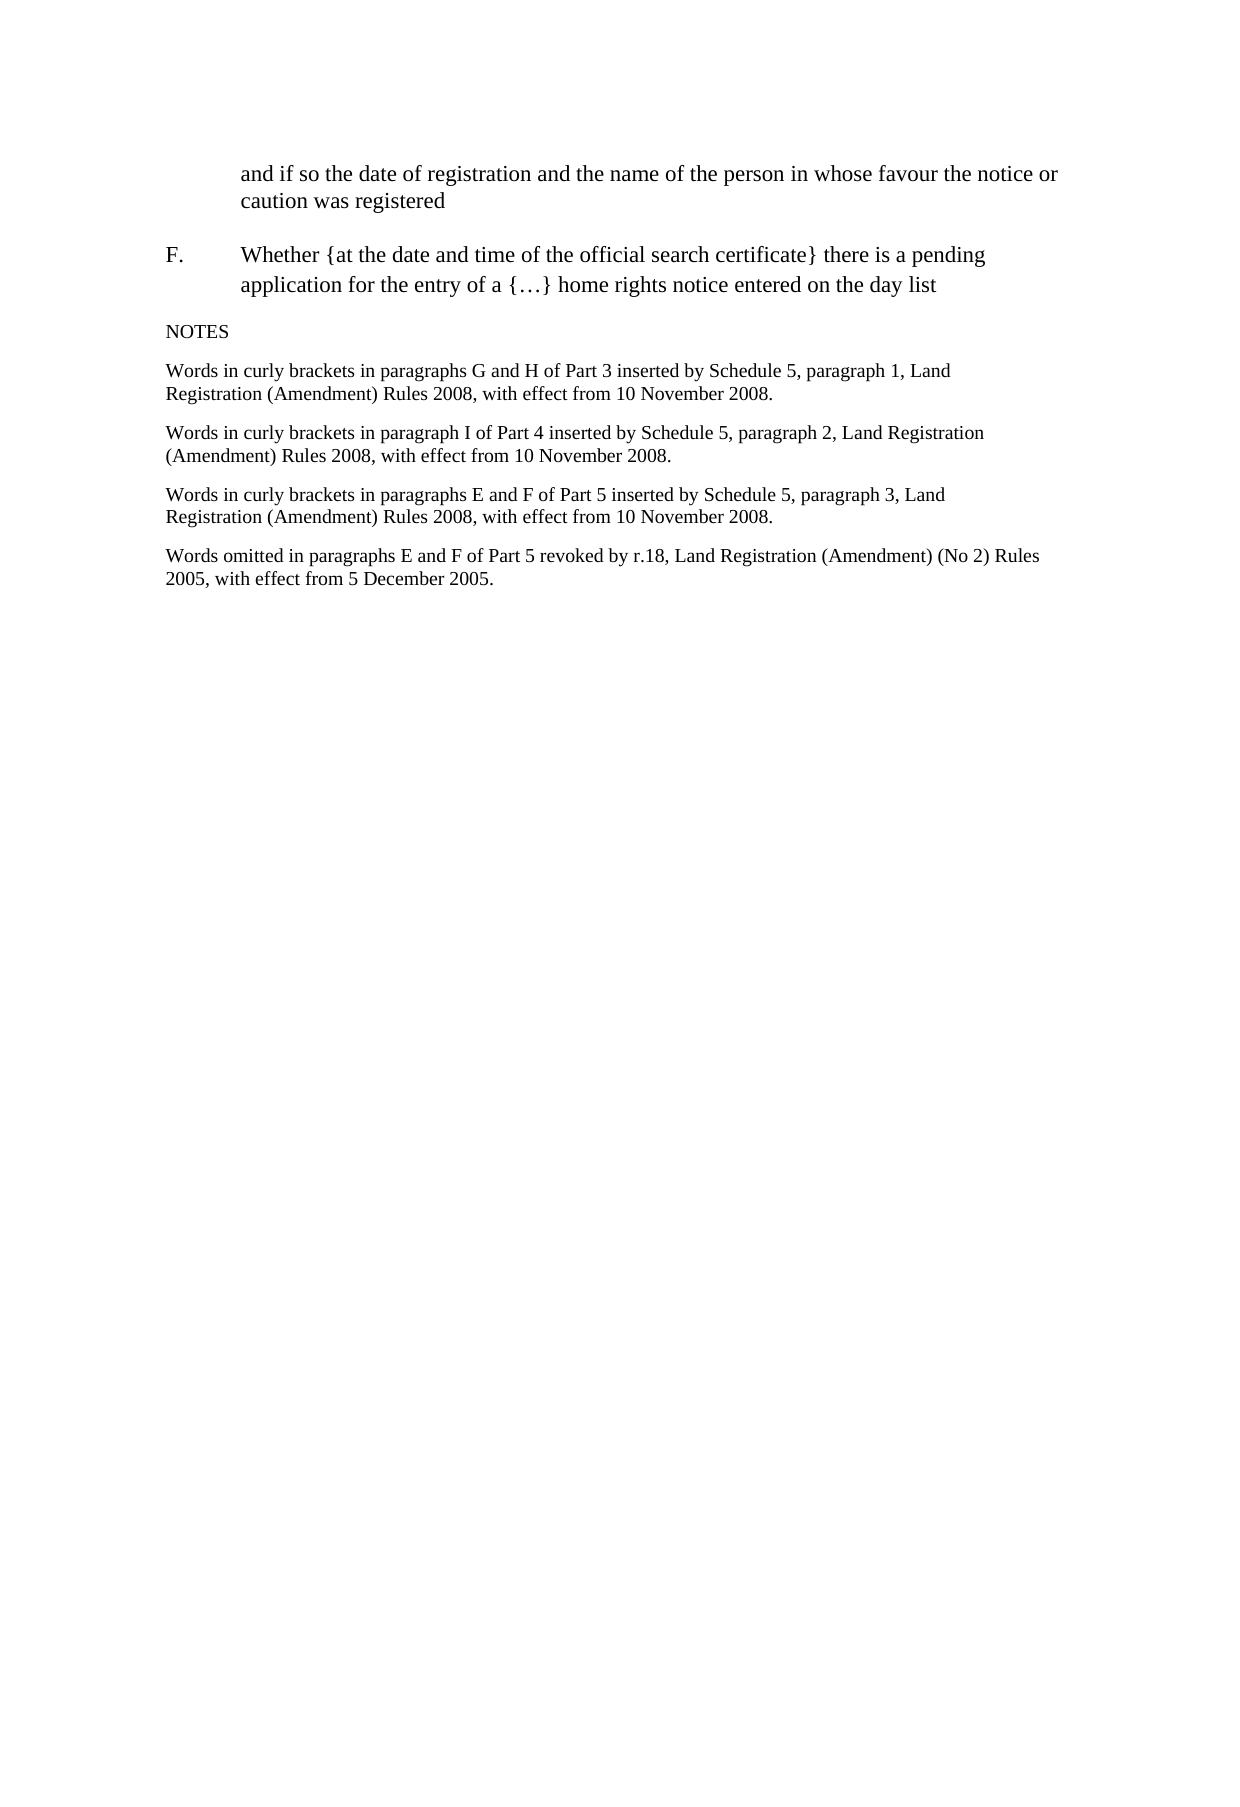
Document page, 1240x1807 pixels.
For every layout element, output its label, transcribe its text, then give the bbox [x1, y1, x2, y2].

text Words in curly brackets in paragraph I of Part 4 inserted by Schedule 5, paragraph 2, Land Registration (Amendment) Rules 2008, with effect from 10 November 2008. [165, 421, 1060, 466]
text Words in curly brackets in paragraphs G and H of Part 3 inserted by Schedule 5, paragraph 1, Land Registration (Amendment) Rules 2008, with effect from 10 November 2008. [165, 359, 1026, 405]
text F. Whether {at the date and time of the official search certificate} there is a pending [165, 241, 1099, 267]
text Words in curly brackets in paragraphs E and F of Part 5 inserted by Schedule 5, paragraph 3, Land Registration (Amendment) Rules 2008, with effect from 10 November 2008. [165, 483, 1019, 528]
subtitle NOTES [165, 313, 1011, 343]
text Words omitted in paragraphs E and F of Part 5 revoked by r.18, Land Registration (Amendment) (No 2) Rules 2005, with effect from 5 December 2005. [165, 544, 1060, 590]
text application for the entry of a {…} home rights notice entered on the day list [165, 267, 1011, 297]
text and if so the date of registration and the name of the person in whose favour the notice or caution was registered [165, 161, 1082, 213]
